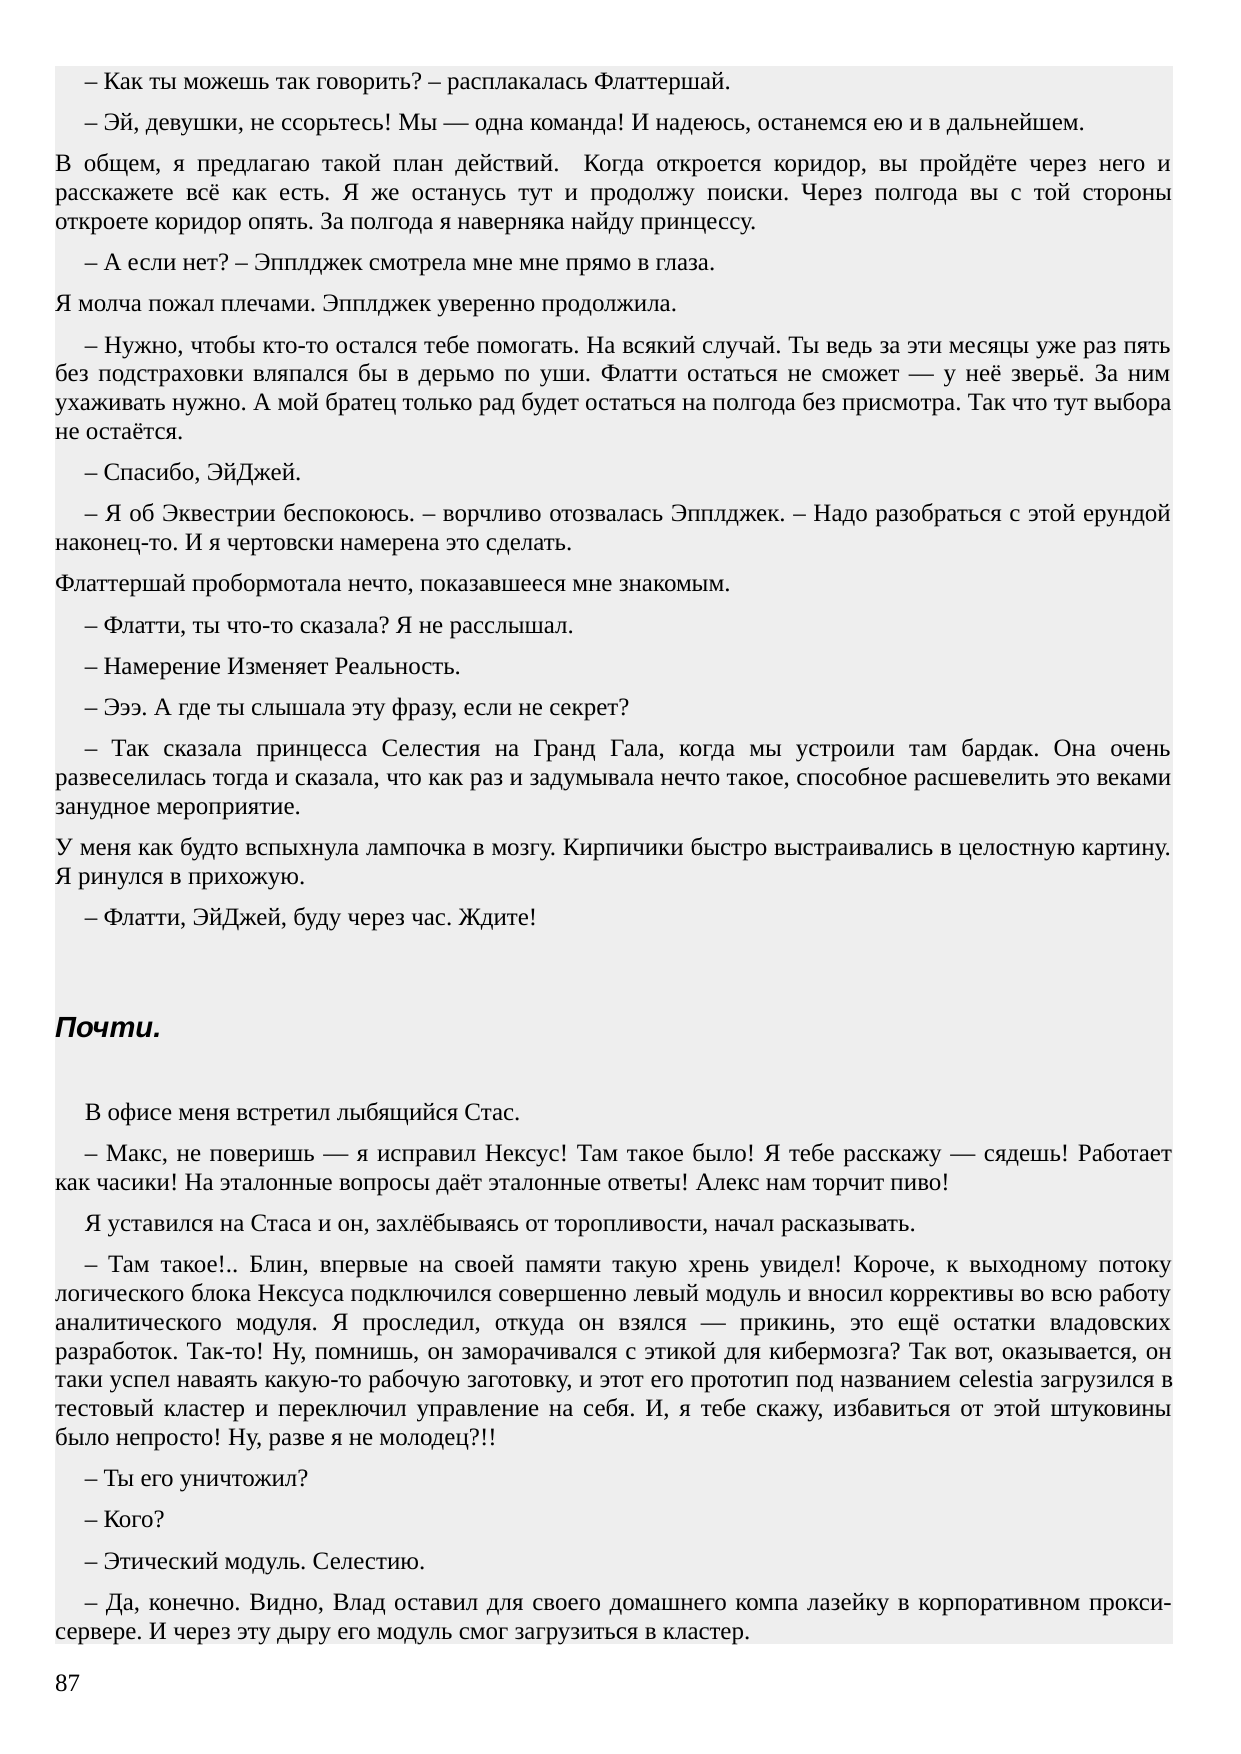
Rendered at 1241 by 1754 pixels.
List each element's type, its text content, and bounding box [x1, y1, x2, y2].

text – Да, конечно. Видно, Влад оставил для своего домашнего компа лазейку в корпоративном прокси-сервере. И через эту дыру его модуль смог загрузиться в кластер. [55, 1587, 1173, 1644]
text – Макс, не поверишь — я исправил Нексус! Там такое было! Я тебе расскажу — сядешь! Работает как часики! На эталонные вопросы даёт эталонные ответы! Алекс нам торчит пиво! [55, 1138, 1173, 1196]
text – Эээ. А где ты слышала эту фразу, если не секрет? [55, 692, 1173, 721]
subtitle Почти. [55, 1010, 1173, 1043]
text – Там такое!.. Блин, впервые на своей памяти такую хрень увидел! Короче, к выходному потоку логического блока Нексуса подключился совершенно левый модуль и вносил коррективы во всю работу аналитического модуля. Я проследил, откуда он взялся — прикинь, это ещё остатки владовских разработок. Так-то! Ну, помнишь, он заморачивался с этикой для кибермозга? Так вот, оказывается, он таки успел наваять какую-то рабочую заготовку, и этот его прототип под названием celestia загрузился в тестовый кластер и переключил управление на себя. И, я тебе скажу, избавиться от этой штуковины было непросто! Ну, разве я не молодец?!! [55, 1249, 1173, 1451]
text – Кого? [55, 1504, 1173, 1533]
list У меня как будто вспыхнула лампочка в мозгу. Кирпичики быстро выстраивались в целостную картину. Я ринулся в прихожую. [55, 832, 1173, 890]
text – Как ты можешь так говорить? – расплакалась Флаттершай. [55, 66, 1173, 95]
text – Флатти, ты что-то сказала? Я не расслышал. [55, 610, 1173, 638]
text – Намерение Изменяет Реальность. [55, 651, 1173, 680]
text – Нужно, чтобы кто-то остался тебе помогать. На всякий случай. Ты ведь за эти месяцы уже раз пять без подстраховки вляпался бы в дерьмо по уши. Флатти остаться не сможет — у неё зверьё. За ним ухаживать нужно. А мой братец только рад будет остаться на полгода без присмотра. Так что тут выбора не остаётся. [55, 330, 1173, 445]
text Я уставился на Стаса и он, захлёбываясь от торопливости, начал расказывать. [55, 1208, 1173, 1237]
text – А если нет? – Эпплджек смотрела мне мне прямо в глаза. [55, 247, 1173, 276]
text – Флатти, ЭйДжей, буду через час. Ждите! [55, 902, 1173, 931]
text – Этический модуль. Селестию. [55, 1546, 1173, 1574]
list Я молча пожал плечами. Эпплджек уверенно продолжила. [55, 288, 1173, 317]
list Флаттершай пробормотала нечто, показавшееся мне знакомым. [55, 568, 1173, 597]
text – Я об Эквестрии беспокоюсь. – ворчливо отозвалась Эпплджек. – Надо разобраться с этой ерундой наконец-то. И я чертовски намерена это сделать. [55, 498, 1173, 556]
list В общем, я предлагаю такой план действий. Когда откроется коридор, вы пройдёте через него и расскажете всё как есть. Я же останусь тут и продолжу поиски. Через полгода вы с той стороны откроете коридор опять. За полгода я наверняка найду принцессу. [55, 148, 1173, 235]
text – Спасибо, ЭйДжей. [55, 457, 1173, 486]
text – Так сказала принцесса Селестия на Гранд Гала, когда мы устроили там бардак. Она очень развеселилась тогда и сказала, что как раз и задумывала нечто такое, способное расшевелить это веками занудное мероприятие. [55, 733, 1173, 820]
text В офисе меня встретил лыбящийся Стас. [55, 1097, 1173, 1126]
text – Ты его уничтожил? [55, 1463, 1173, 1492]
text – Эй, девушки, не ссорьтесь! Мы — одна команда! И надеюсь, останемся ею и в дальнейшем. [55, 107, 1173, 136]
